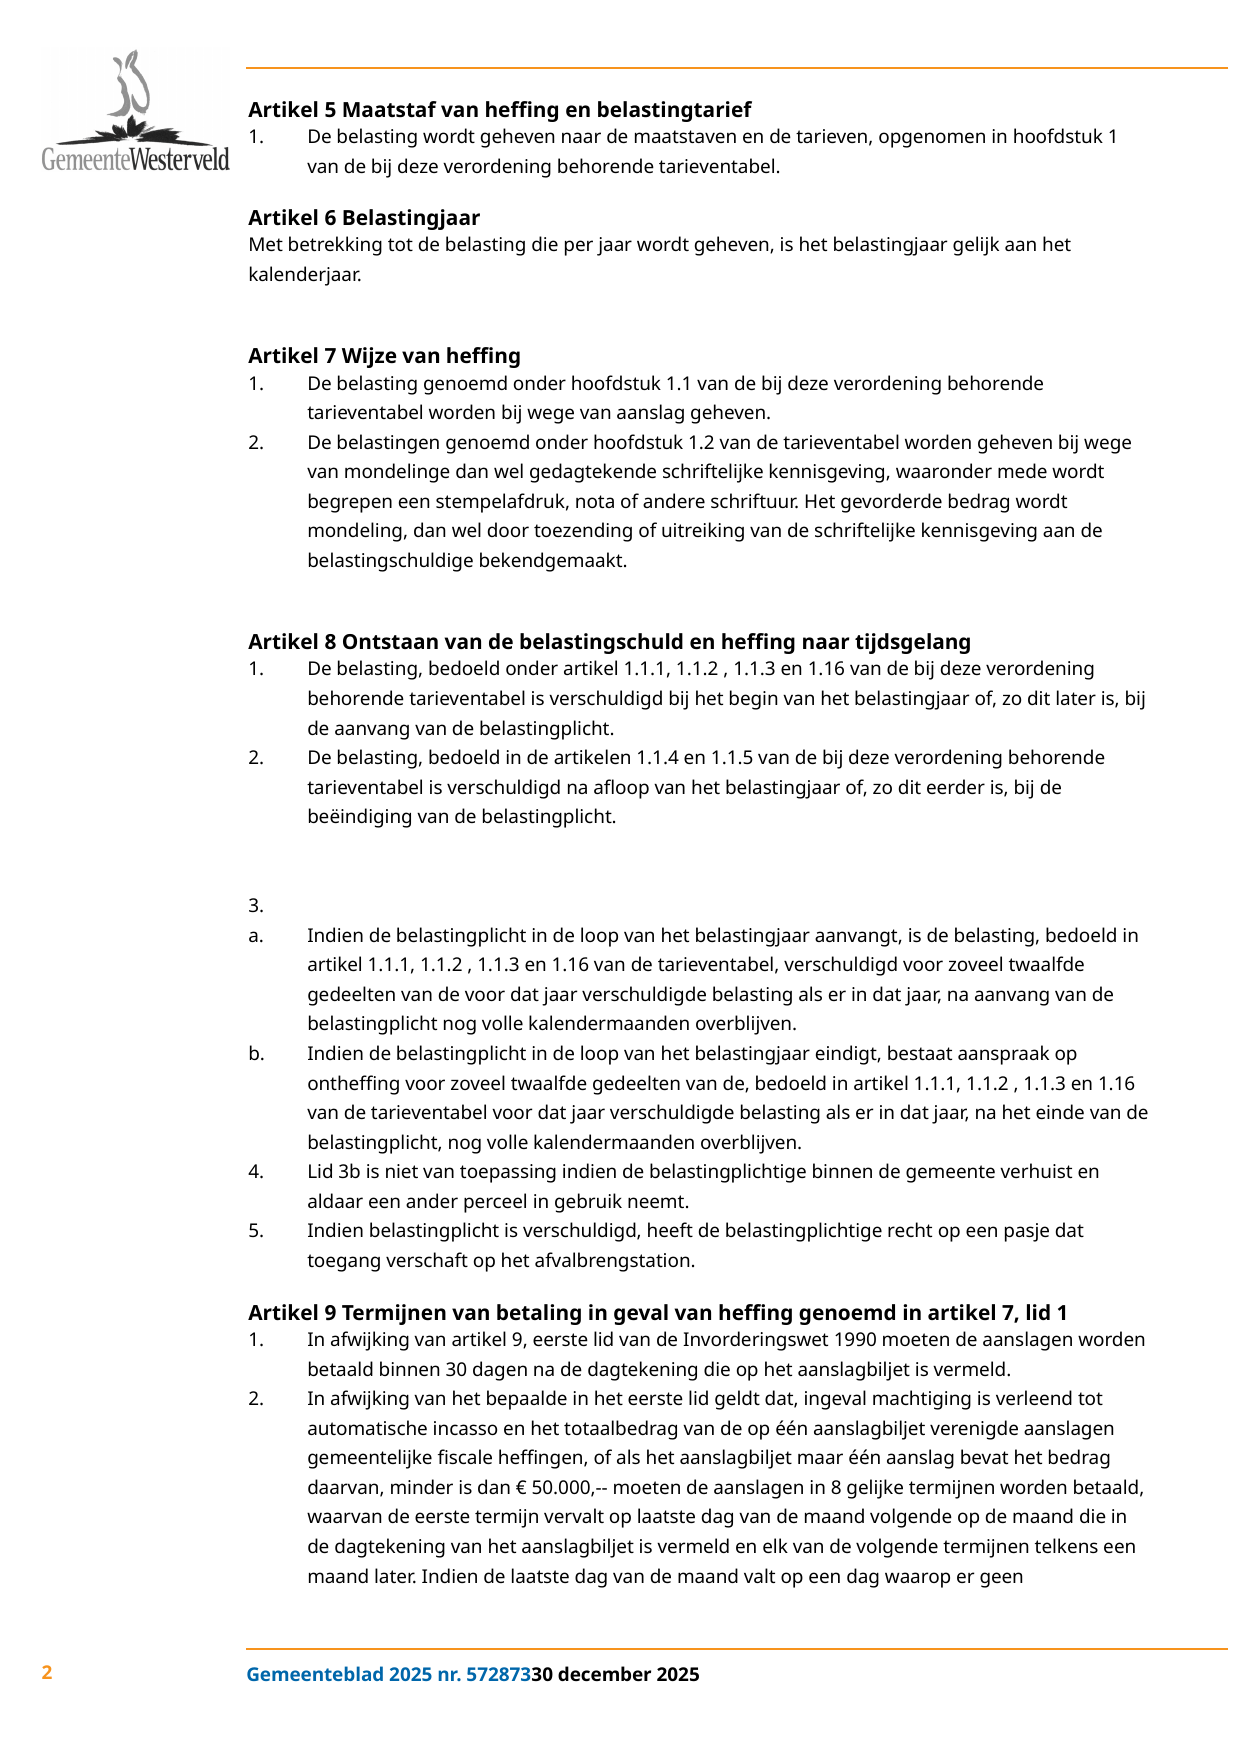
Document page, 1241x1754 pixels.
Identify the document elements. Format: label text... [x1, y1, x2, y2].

list In afwijking van het bepaalde in het eerste lid geldt dat, ingeval machtiging is verleend tot automatische incasso en het totaalbedrag van de op één aanslagbiljet verenigde aanslagen gemeentelijke fiscale heffingen, of als het aanslagbiljet maar één aanslag bevat het bedrag daarvan, minder is dan € 50.000,-- moeten de aanslagen in 8 gelijke termijnen worden betaald, waarvan de eerste termijn vervalt op laatste dag van de maand volgende op de maand die in de dagtekening van het aanslagbiljet is vermeld en elk van de volgende termijnen telkens een maand later. Indien de laatste dag van de maand valt op een dag waarop er geen [248, 1385, 1152, 1588]
text Artikel 5 Maatstaf van heffing en belastingtarief [248, 95, 1152, 123]
text Artikel 6 Belastingjaar [248, 203, 1152, 232]
list De belasting wordt geheven naar de maatstaven en de tarieven, opgenomen in hoofdstuk 1 van de bij deze verordening behorende tarieventabel. [248, 123, 1152, 178]
list De belasting genoemd onder hoofdstuk 1.1 van de bij deze verordening behorende tarieventabel worden bij wege van aanslag geheven. [248, 370, 1152, 425]
list De belasting, bedoeld in de artikelen 1.1.4 en 1.1.5 van de bij deze verordening behorende tarieventabel is verschuldigd na afloop van het belastingjaar of, zo dit eerder is, bij de beëindiging van de belastingplicht. [248, 744, 1152, 829]
list Lid 3b is niet van toepassing indien de belastingplichtige binnen de gemeente verhuist en aldaar een ander perceel in gebruik neemt. [248, 1158, 1152, 1214]
text Met betrekking tot de belasting die per jaar wordt geheven, is het belastingjaar gelijk aan het kalenderjaar. [248, 232, 1152, 287]
list Indien belastingplicht is verschuldigd, heeft de belastingplichtige recht op een pasje dat toegang verschaft op het afvalbrengstation. [248, 1218, 1152, 1273]
list In afwijking van artikel 9, eerste lid van de Invorderingswet 1990 moeten de aanslagen worden betaald binnen 30 dagen na de dagtekening die op het aanslagbiljet is vermeld. [248, 1326, 1152, 1381]
list Indien de belastingplicht in de loop van het belastingjaar eindigt, bestaat aanspraak op ontheffing voor zoveel twaalfde gedeelten van de, bedoeld in artikel 1.1.1, 1.1.2 , 1.1.3 en 1.16 van de tarieventabel voor dat jaar verschuldigde belasting als er in dat jaar, na het einde van de belastingplicht, nog volle kalendermaanden overblijven. [248, 1040, 1152, 1155]
text Artikel 9 Termijnen van betaling in geval van heffing genoemd in artikel 7, lid 1 [248, 1298, 1152, 1326]
list De belastingen genoemd onder hoofdstuk 1.2 van de tarieventabel worden geheven bij wege van mondelinge dan wel gedagtekende schriftelijke kennisgeving, waaronder mede wordt begrepen een stempelafdruk, nota of andere schriftuur. Het gevorderde bedrag wordt mondeling, dan wel door toezending of uitreiking van de schriftelijke kennisgeving aan de belastingschuldige bekendgemaakt. [248, 429, 1152, 573]
picture [41, 47, 231, 172]
text Artikel 8 Ontstaan van de belastingschuld en heffing naar tijdsgelang [248, 627, 1152, 656]
text Artikel 7 Wijze van heffing [248, 341, 1152, 370]
list Indien de belastingplicht in de loop van het belastingjaar aanvangt, is de belasting, bedoeld in artikel 1.1.1, 1.1.2 , 1.1.3 en 1.16 van de tarieventabel, verschuldigd voor zoveel twaalfde gedeelten van de voor dat jaar verschuldigde belasting als er in dat jaar, na aanvang van de belastingplicht nog volle kalendermaanden overblijven. [248, 922, 1152, 1036]
list De belasting, bedoeld onder artikel 1.1.1, 1.1.2 , 1.1.3 en 1.16 van de bij deze verordening behorende tarieventabel is verschuldigd bij het begin van het belastingjaar of, zo dit later is, bij de aanvang van de belastingplicht. [248, 656, 1152, 741]
